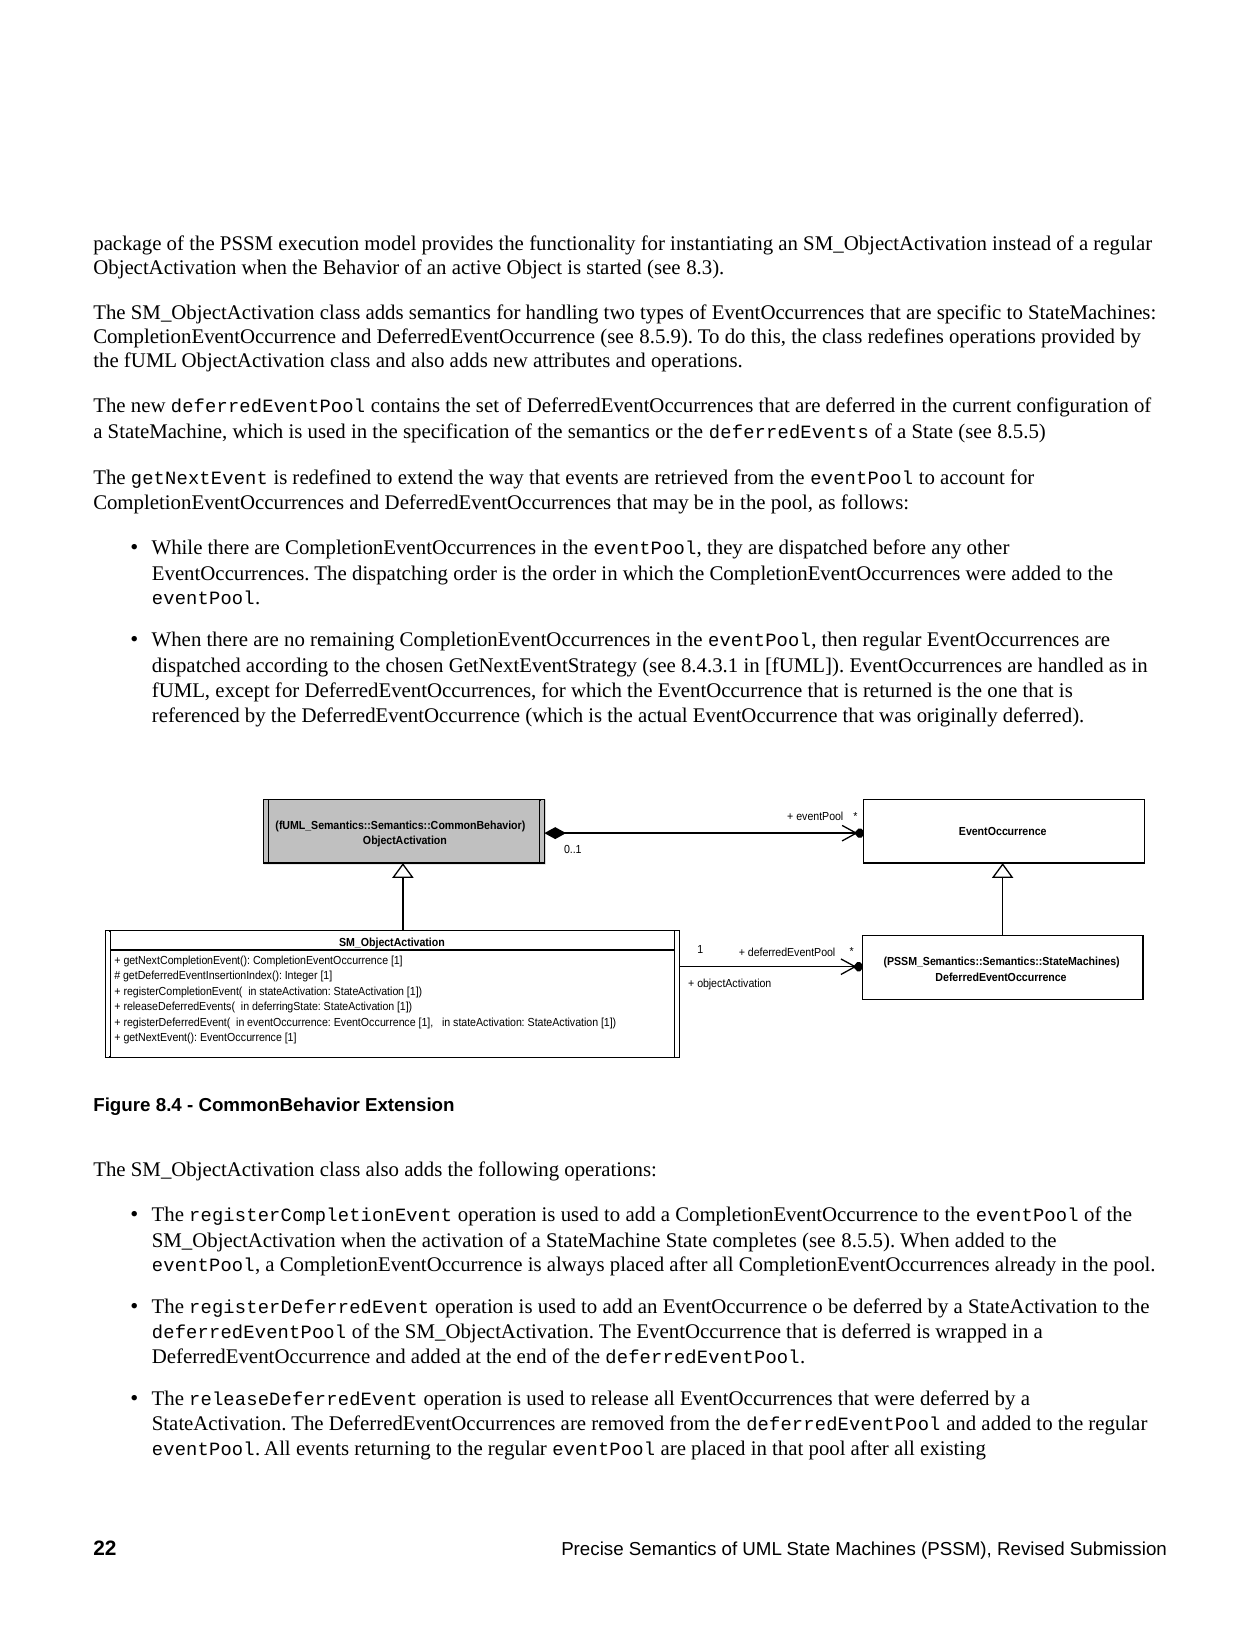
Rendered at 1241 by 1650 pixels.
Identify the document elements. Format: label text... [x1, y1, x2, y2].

list When there are no remaining CompletionEventOccurrences in the eventPool, then regular EventOccurrences are dispatched according to the chosen GetNextEventStrategy (see 8.4.3.1 in [fUML]). EventOccurrences are handled as in fUML, except for DeferredEventOccurrences, for which the EventOccurrence that is returned is the one that is referenced by the DeferredEventOccurrence (which is the actual EventOccurrence that was originally deferred). [131, 627, 1164, 727]
text The SM_ObjectActivation class adds semantics for handling two types of EventOccurrences that are specific to StateMachines: CompletionEventOccurrence and DeferredEventOccurrence (see 8.5.9). To do this, the class redefines operations provided by the fUML ObjectActivation class and also adds new attributes and operations. [93, 300, 1164, 372]
list The registerDeferredEvent operation is used to add an EventOccurrence o be deferred by a StateActivation to the deferredEventPool of the SM_ObjectActivation. The EventOccurrence that is deferred is wrapped in a DeferredEventOccurrence and added at the end of the deferredEventPool. [131, 1294, 1164, 1369]
text The new deferredEventPool contains the set of DeferredEventOccurrences that are deferred in the current configuration of a StateMachine, which is used in the specification of the semantics or the deferredEvents of a State (see 8.5.5) [93, 393, 1164, 444]
text The SM_ObjectActivation class also adds the following operations: [93, 1157, 1164, 1181]
list While there are CompletionEventOccurrences in the eventPool, they are dispatched before any other EventOccurrences. The dispatching order is the order in which the CompletionEventOccurrences were added to the eventPool. [131, 535, 1164, 610]
text package of the PSSM execution model provides the functionality for instantiating an SM_ObjectActivation instead of a regular ObjectActivation when the Behavior of an active Object is started (see 8.3). [93, 231, 1164, 279]
list The registerCompletionEvent operation is used to add a CompletionEventOccurrence to the eventPool of the SM_ObjectActivation when the activation of a StateMachine State completes (see 8.5.5). When added to the eventPool, a CompletionEventOccurrence is always placed after all CompletionEventOccurrences already in the pool. [131, 1202, 1164, 1277]
text Figure 8.4 - CommonBehavior Extension [93, 1093, 1151, 1115]
list The releaseDeferredEvent operation is used to release all EventOccurrences that were deferred by a StateActivation. The DeferredEventOccurrences are removed from the deferredEventPool and added to the regular eventPool. All events returning to the regular eventPool are placed in that pool after all existing [131, 1386, 1164, 1461]
text The getNextEvent is redefined to extend the way that events are retrieved from the eventPool to account for CompletionEventOccurrences and DeferredEventOccurrences that may be in the pool, as follows: [93, 465, 1164, 514]
